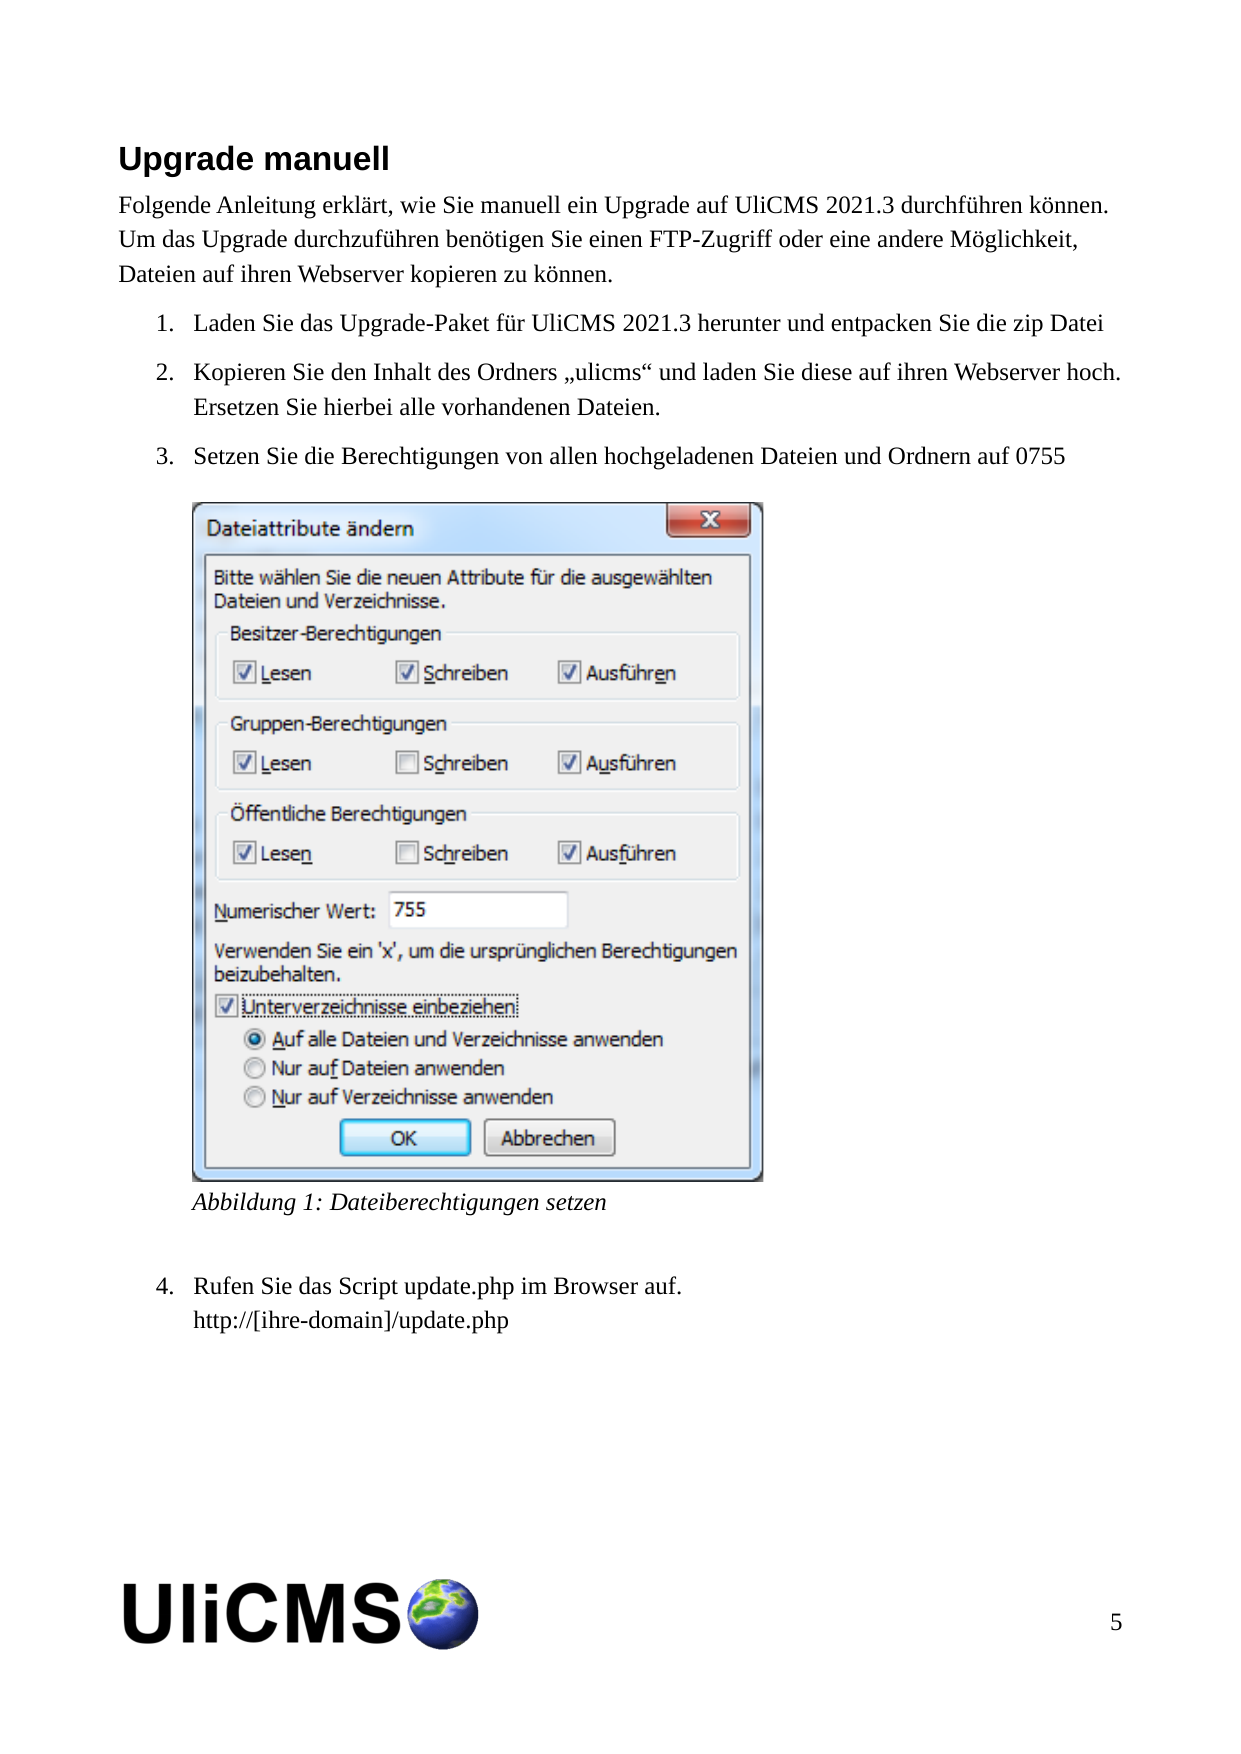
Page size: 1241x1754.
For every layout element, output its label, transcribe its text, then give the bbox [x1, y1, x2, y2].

subtitle Upgrade manuell [118, 139, 1122, 178]
text Abbildung 1: Dateiberechtigungen setzen [192, 1182, 763, 1216]
list Setzen Sie die Berechtigungen von allen hochgeladenen Dateien und Ordnern auf 0755 [156, 441, 1122, 469]
picture [118, 1578, 479, 1652]
list Rufen Sie das Script update.php im Browser auf. http://[ihre-domain]/update.php [156, 1271, 1122, 1334]
picture [192, 502, 764, 1182]
list Kopieren Sie den Inhalt des Ordners „ulicms“ und laden Sie diese auf ihren Webserver hoch. Ersetzen Sie hierbei alle vorhandenen Dateien. [156, 357, 1122, 420]
text Folgende Anleitung erklärt, wie Sie manuell ein Upgrade auf UliCMS 2021.3 durchführen können. Um das Upgrade durchzuführen benötigen Sie einen FTP-Zugriff oder eine andere Möglichkeit, Dateien auf ihren Webserver kopieren zu können. [118, 190, 1122, 288]
list Laden Sie das Upgrade-Paket für UliCMS 2021.3 herunter und entpacken Sie die zip Datei [156, 308, 1122, 337]
